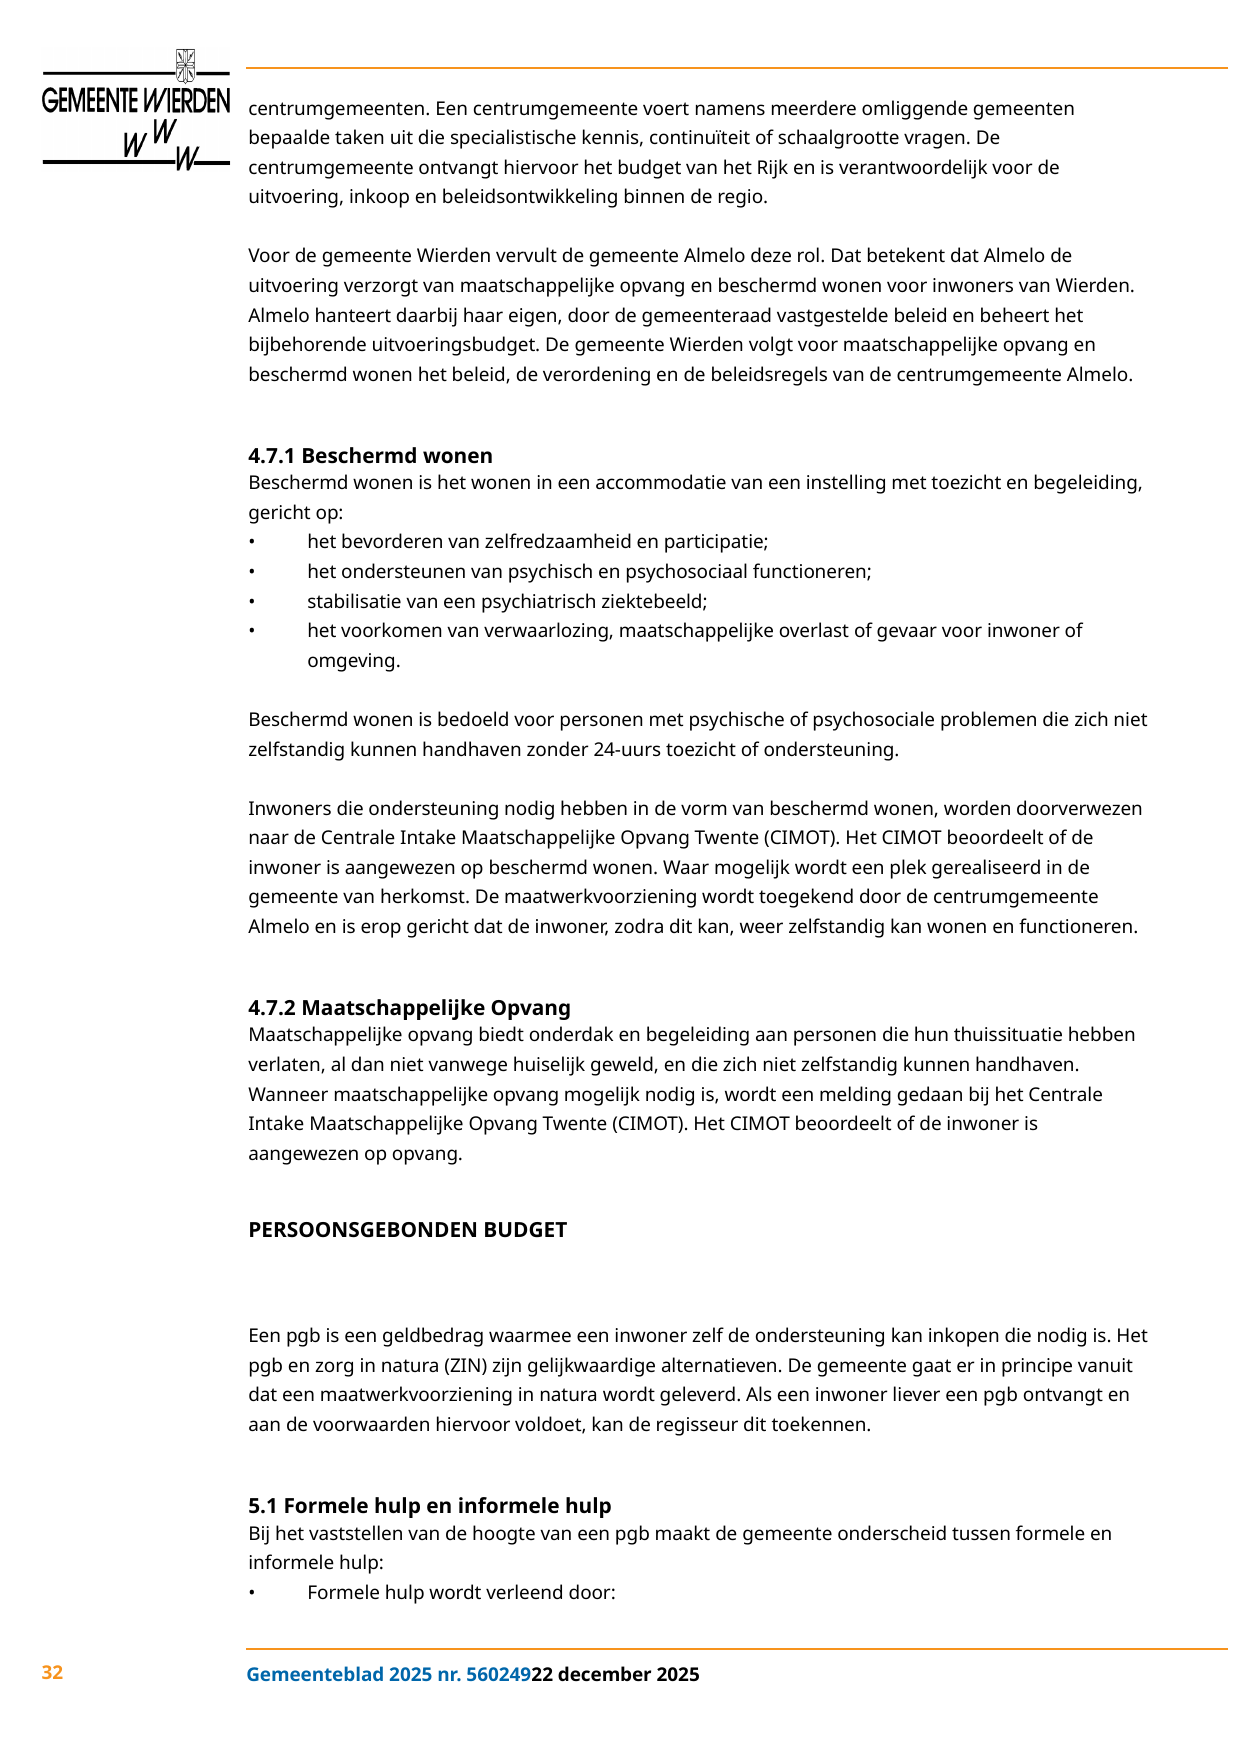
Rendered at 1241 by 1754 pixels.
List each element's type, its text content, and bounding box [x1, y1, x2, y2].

text centrumgemeenten. Een centrumgemeente voert namens meerdere omliggende gemeenten bepaalde taken uit die specialistische kennis, continuïteit of schaalgrootte vragen. De centrumgemeente ontvangt hiervoor het budget van het Rijk en is verantwoordelijk voor de uitvoering, inkoop en beleidsontwikkeling binnen de regio. [248, 95, 1152, 209]
list het ondersteunen van psychisch en psychosociaal functioneren; [248, 558, 1152, 584]
list het bevorderen van zelfredzaamheid en participatie; [248, 529, 1152, 554]
text Voor de gemeente Wierden vervult de gemeente Almelo deze rol. Dat betekent dat Almelo de uitvoering verzorgt van maatschappelijke opvang en beschermd wonen voor inwoners van Wierden. Almelo hanteert daarbij haar eigen, door de gemeenteraad vastgestelde beleid en beheert het bijbehorende uitvoeringsbudget. De gemeente Wierden volgt voor maatschappelijke opvang en beschermd wonen het beleid, de verordening en de beleidsregels van de centrumgemeente Almelo. [248, 243, 1152, 387]
text Bij het vaststellen van de hoogte van een pgb maakt de gemeente onderscheid tussen formele en informele hulp: [248, 1520, 1152, 1575]
text 4.7.1 Beschermd wonen [248, 441, 1152, 469]
text PERSOONSGEBONDEN BUDGET [248, 1215, 1152, 1244]
text Maatschappelijke opvang biedt onderdak en begeleiding aan personen die hun thuissituatie hebben verlaten, al dan niet vanwege huiselijk geweld, en die zich niet zelfstandig kunnen handhaven. Wanneer maatschappelijke opvang mogelijk nodig is, wordt een melding gedaan bij het Centrale Intake Maatschappelijke Opvang Twente (CIMOT). Het CIMOT beoordeelt of de inwoner is aangewezen op opvang. [248, 1022, 1152, 1166]
text 4.7.2 Maatschappelijke Opvang [248, 993, 1152, 1022]
text Inwoners die ondersteuning nodig hebben in de vorm van beschermd wonen, worden doorverwezen naar de Centrale Intake Maatschappelijke Opvang Twente (CIMOT). Het CIMOT beoordeelt of de inwoner is aangewezen op beschermd wonen. Waar mogelijk wordt een plek gerealiseerd in de gemeente van herkomst. De maatwerkvoorziening wordt toegekend door de centrumgemeente Almelo en is erop gericht dat de inwoner, zodra dit kan, weer zelfstandig kan wonen en functioneren. [248, 795, 1152, 939]
list stabilisatie van een psychiatrisch ziektebeeld; [248, 588, 1152, 613]
text 5.1 Formele hulp en informele hulp [248, 1491, 1152, 1520]
list Formele hulp wordt verleend door: [248, 1579, 1152, 1604]
text Een pgb is een geldbedrag waarmee een inwoner zelf de ondersteuning kan inkopen die nodig is. Het pgb en zorg in natura (ZIN) zijn gelijkwaardige alternatieven. De gemeente gaat er in principe vanuit dat een maatwerkvoorziening in natura wordt geleverd. Als een inwoner liever een pgb ontvangt en aan de voorwaarden hiervoor voldoet, kan de regisseur dit toekennen. [248, 1322, 1152, 1437]
picture [41, 47, 231, 172]
list het voorkomen van verwaarlozing, maatschappelijke overlast of gevaar voor inwoner of omgeving. [248, 617, 1152, 673]
text Beschermd wonen is het wonen in een accommodatie van een instelling met toezicht en begeleiding, gericht op: [248, 469, 1152, 525]
text Beschermd wonen is bedoeld voor personen met psychische of psychosociale problemen die zich niet zelfstandig kunnen handhaven zonder 24-uurs toezicht of ondersteuning. [248, 706, 1152, 761]
